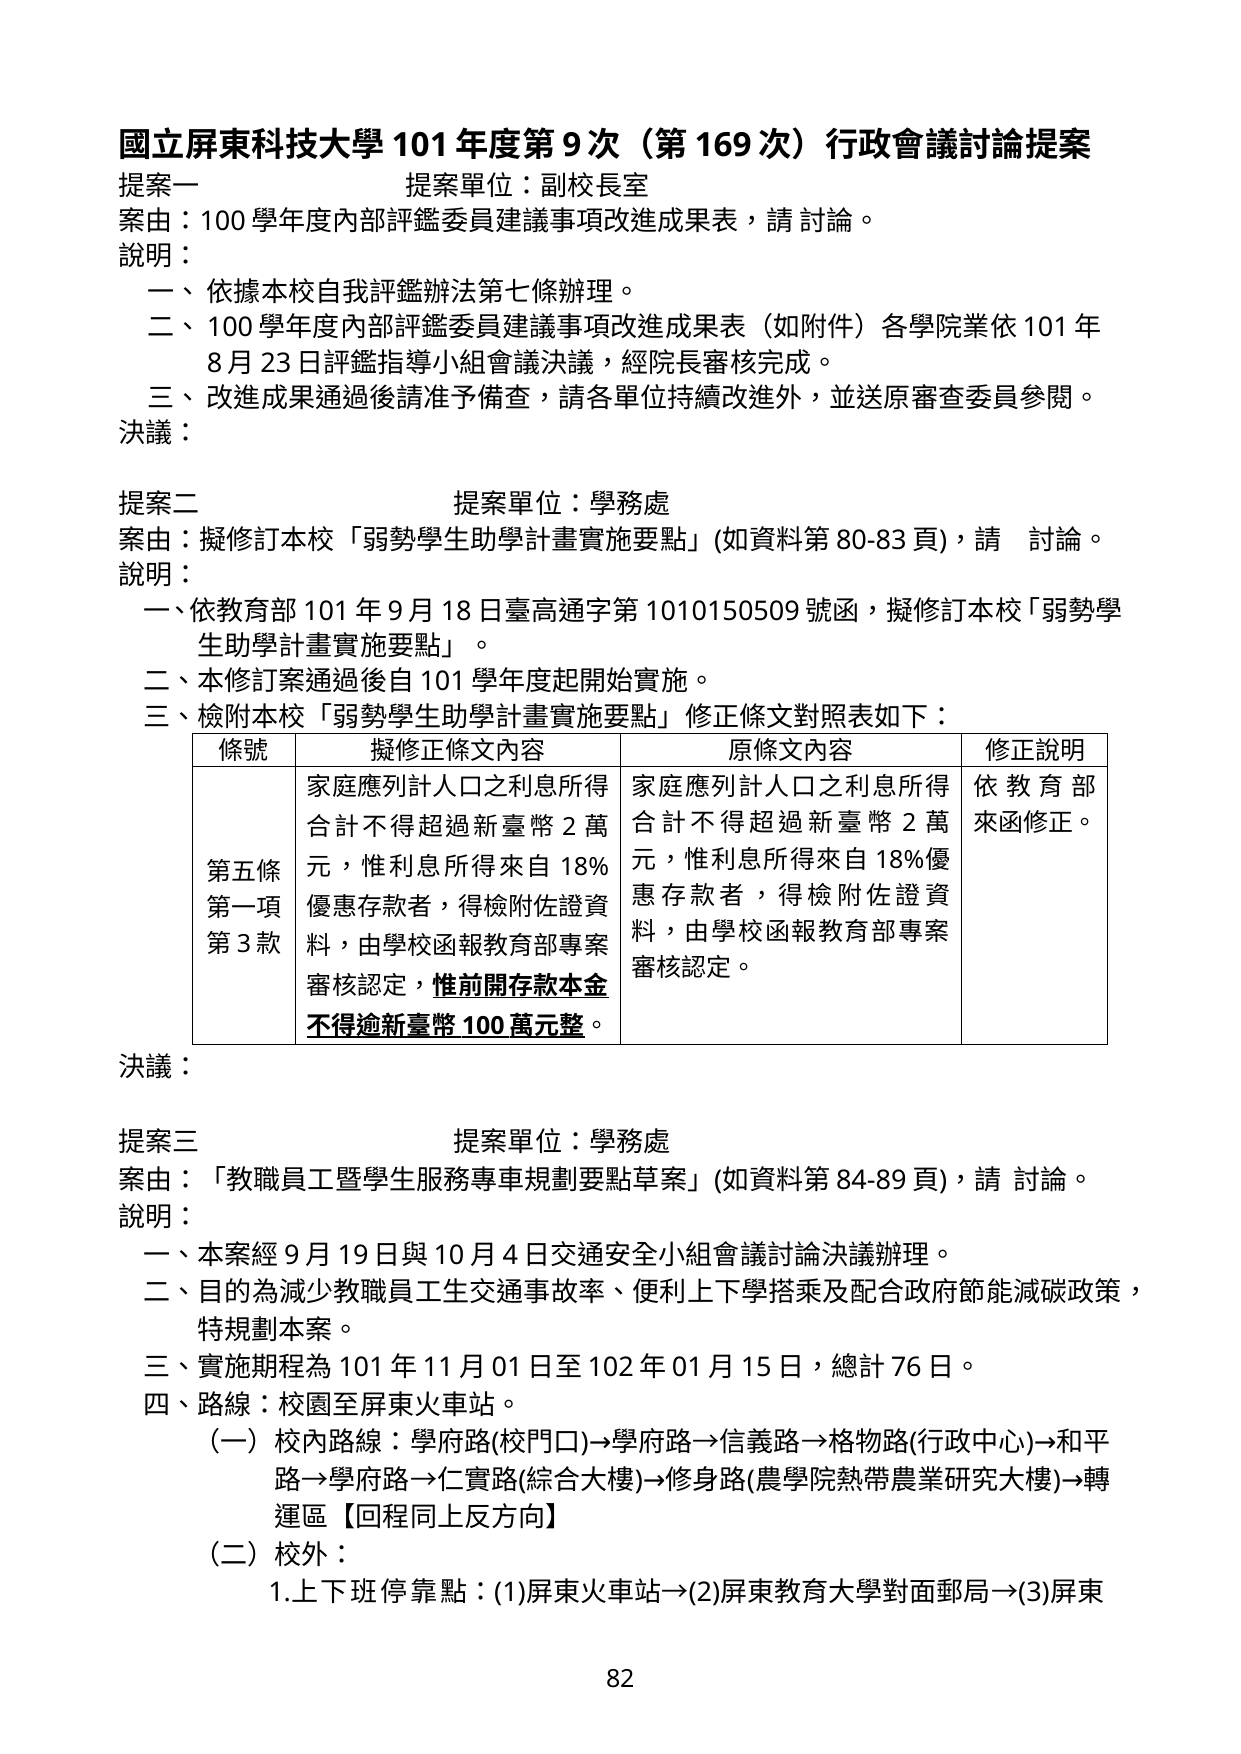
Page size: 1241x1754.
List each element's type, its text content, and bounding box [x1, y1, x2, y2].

text （二）校外： [193, 1534, 1122, 1572]
text 一、 依據本校自我評鑑辦法第七條辦理。 [148, 273, 1122, 308]
table_cell 第五條第一項第3款 [193, 767, 295, 1044]
table_cell 家庭應列計人口之利息所得合計不得超過新臺幣2萬元，惟利息所得來自18%優惠存款者，得檢附佐證資料，由學校函報教育部專案審核認定，惟前開存款本金不得逾新臺幣100萬元整。 [296, 767, 620, 1044]
text 國立屏東科技大學101年度第9次（第169次）行政會議討論提案 [118, 118, 1122, 167]
table_cell 依教育部來函修正。 [962, 767, 1107, 1044]
text 案由：「教職員工暨學生服務專車規劃要點草案」(如資料第84-89頁)，請 討論。 [118, 1159, 1122, 1197]
text 三、檢附本校「弱勢學生助學計畫實施要點」修正條文對照表如下： [143, 698, 1122, 733]
text 說明： [118, 556, 1122, 592]
text 提案一 提案單位：副校長室 [118, 167, 1122, 202]
text 案由：擬修訂本校「弱勢學生助學計畫實施要點」(如資料第80-83頁)，請 討論。 [118, 521, 1122, 556]
text （一）校內路線：學府路(校門口)→學府路→信義路→格物路(行政中心)→和平路→學府路→仁實路(綜合大樓)→修身路(農學院熱帶農業研究大樓)→轉運區【回程同上反方向】 [193, 1422, 1122, 1534]
table_header 原條文內容 [621, 734, 961, 766]
text 提案三 提案單位：學務處 [118, 1122, 1122, 1159]
text 一、本案經9月19日與10月4日交通安全小組會議討論決議辦理。 [143, 1234, 1122, 1272]
table_header 條號 [193, 734, 295, 766]
text 1.上下班停靠點：(1)屏東火車站→(2)屏東教育大學對面郵局→(3)屏東 [268, 1572, 1122, 1609]
text 說明： [118, 237, 1122, 273]
text 四、路線：校園至屏東火車站。 [143, 1384, 1122, 1422]
text 二、 100學年度內部評鑑委員建議事項改進成果表（如附件）各學院業依101年8月23日評鑑指導小組會議決議，經院長審核完成。 [148, 308, 1122, 379]
text 案由：100學年度內部評鑑委員建議事項改進成果表，請 討論。 [118, 202, 1122, 237]
table_header 擬修正條文內容 [296, 734, 620, 766]
table_header 修正說明 [962, 734, 1107, 766]
text 二、本修訂案通過後自101學年度起開始實施。 [143, 662, 1122, 698]
text 一、依教育部101年9月18日臺高通字第1010150509號函，擬修訂本校「弱勢學生助學計畫實施要點」。 [143, 592, 1122, 662]
text 提案二 提案單位：學務處 [118, 485, 1122, 521]
table_cell 家庭應列計人口之利息所得合計不得超過新臺幣2萬元，惟利息所得來自18%優惠存款者，得檢附佐證資料，由學校函報教育部專案審核認定。 [621, 767, 961, 1044]
text 二、目的為減少教職員工生交通事故率、便利上下學搭乘及配合政府節能減碳政策，特規劃本案。 [143, 1272, 1122, 1347]
text 決議： [118, 1045, 1122, 1085]
text 三、 改進成果通過後請准予備查，請各單位持續改進外，並送原審查委員參閱。 [148, 379, 1122, 414]
text 三、實施期程為101年11月01日至102年01月15日，總計76日。 [143, 1347, 1122, 1384]
text 說明： [118, 1197, 1122, 1234]
text 決議： [118, 414, 1122, 450]
